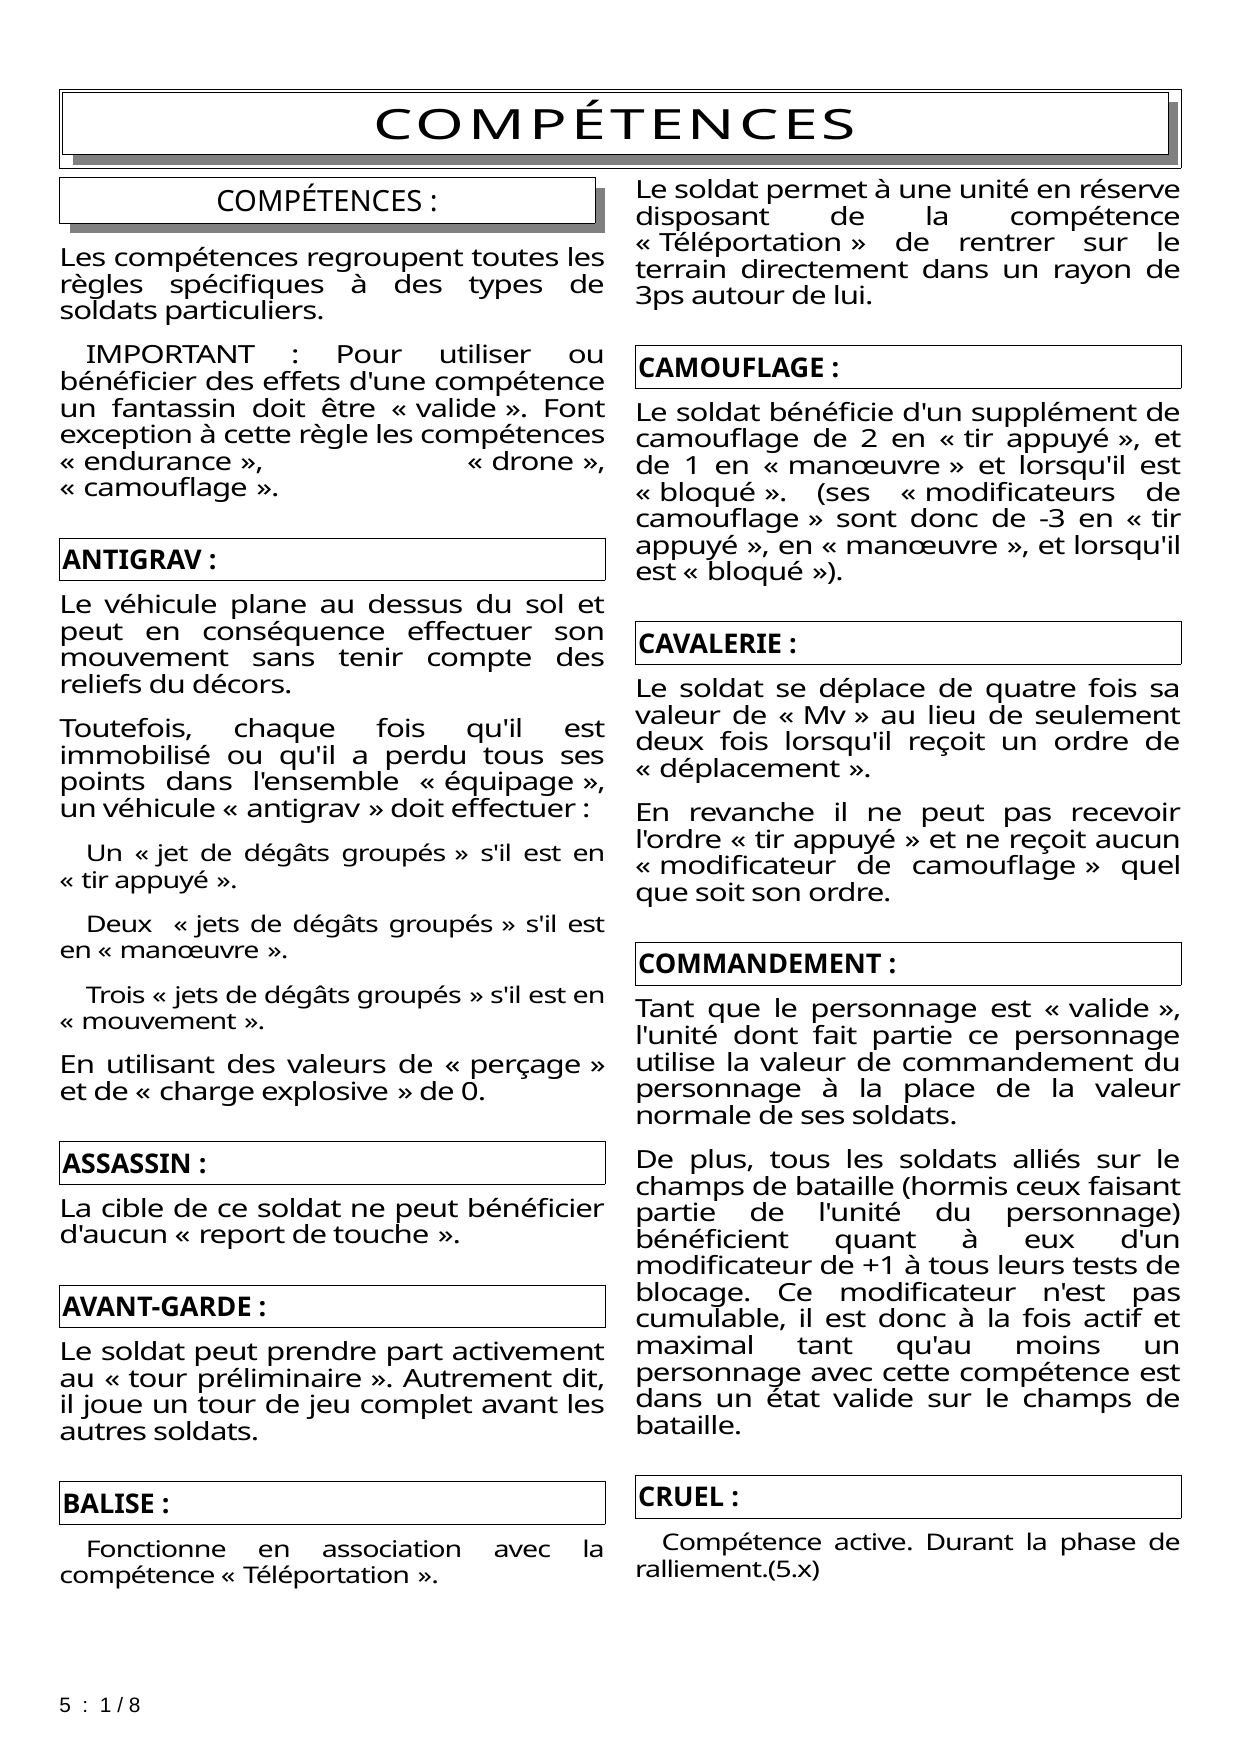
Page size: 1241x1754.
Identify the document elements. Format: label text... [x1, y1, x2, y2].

text Les compétences regroupent toutes les règles spécifiques à des types de soldats particuliers. [59, 245, 605, 325]
title CRUEL : [636, 1476, 1181, 1518]
text Un « jet de dégâts groupés » s'il est en « tir appuyé ». [59, 840, 605, 893]
text Tant que le personnage est « valide », l'unité dont fait partie ce personnage utilise la valeur de commandement du personnage à la place de la valeur normale de ses soldats. [635, 997, 1181, 1129]
text IMPORTANT : Pour utiliser ou bénéficier des effets d'une compétence un fantassin doit être « valide ». Font exception à cette règle les compétences « endurance », « drone », « camouflage ». [59, 343, 605, 502]
text Trois « jets de dégâts groupés » s'il est en « mouvement ». [59, 982, 605, 1035]
text Fonctionne en association avec la compétence « Téléportation ». [59, 1536, 605, 1589]
text La cible de ce soldat ne peut bénéficier d'aucun « report de touche ». [59, 1196, 605, 1249]
title Antigrav : [60, 539, 605, 580]
text Compétence active. Durant la phase de ralliement.(5.x) [635, 1529, 1181, 1583]
text En revanche il ne peut pas recevoir l'ordre « tir appuyé » et ne reçoit aucun « modificateur de camouflage » quel que soit son ordre. [635, 800, 1181, 906]
text Le soldat peut prendre part activement au « tour préliminaire ». Autrement dit, il joue un tour de jeu complet avant les autres soldats. [59, 1339, 605, 1446]
title Balise : [60, 1482, 605, 1524]
title Cavalerie : [636, 622, 1181, 664]
text Le véhicule plane au dessus du sol et peut en conséquence effectuer son mouvement sans tenir compte des reliefs du décors. [59, 592, 605, 698]
text Le soldat permet à une unité en réserve disposant de la compétence « Téléportation » de rentrer sur le terrain directement dans un rayon de 3ps autour de lui. [635, 177, 1181, 310]
title Camouflage : [636, 346, 1181, 388]
text En utilisant des valeurs de « perçage » et de « charge explosive » de 0. [59, 1053, 605, 1106]
title Commandement : [636, 943, 1181, 985]
title Compétences : [60, 178, 595, 223]
text Toutefois, chaque fois qu'il est immobilisé ou qu'il a perdu tous ses points dans l'ensemble « équipage », un véhicule « antigrav » doit effectuer : [59, 716, 605, 822]
title Assassin : [60, 1142, 605, 1184]
title Avant-garde : [60, 1286, 605, 1327]
text Le soldat se déplace de quatre fois sa valeur de « Mv » au lieu de seulement deux fois lorsqu'il reçoit un ordre de « déplacement ». [635, 676, 1181, 782]
text De plus, tous les soldats alliés sur le champs de bataille (hormis ceux faisant partie de l'unité du personnage) bénéficient quant à eux d'un modificateur de +1 à tous leurs tests de blocage. Ce modificateur n'est pas cumulable, il est donc à la fois actif et maximal tant qu'au moins un personnage avec cette compétence est dans un état valide sur le champs de bataille. [635, 1147, 1181, 1439]
text Deux « jets de dégâts groupés » s'il est en « manœuvre ». [59, 911, 605, 964]
text Le soldat bénéficie d'un supplément de camouflage de 2 en « tir appuyé », et de 1 en « manœuvre » et lorsqu'il est « bloqué ». (ses « modificateurs de camouflage » sont donc de -3 en « tir appuyé », en « manœuvre », et lorsqu'il est « bloqué »). [635, 400, 1181, 586]
